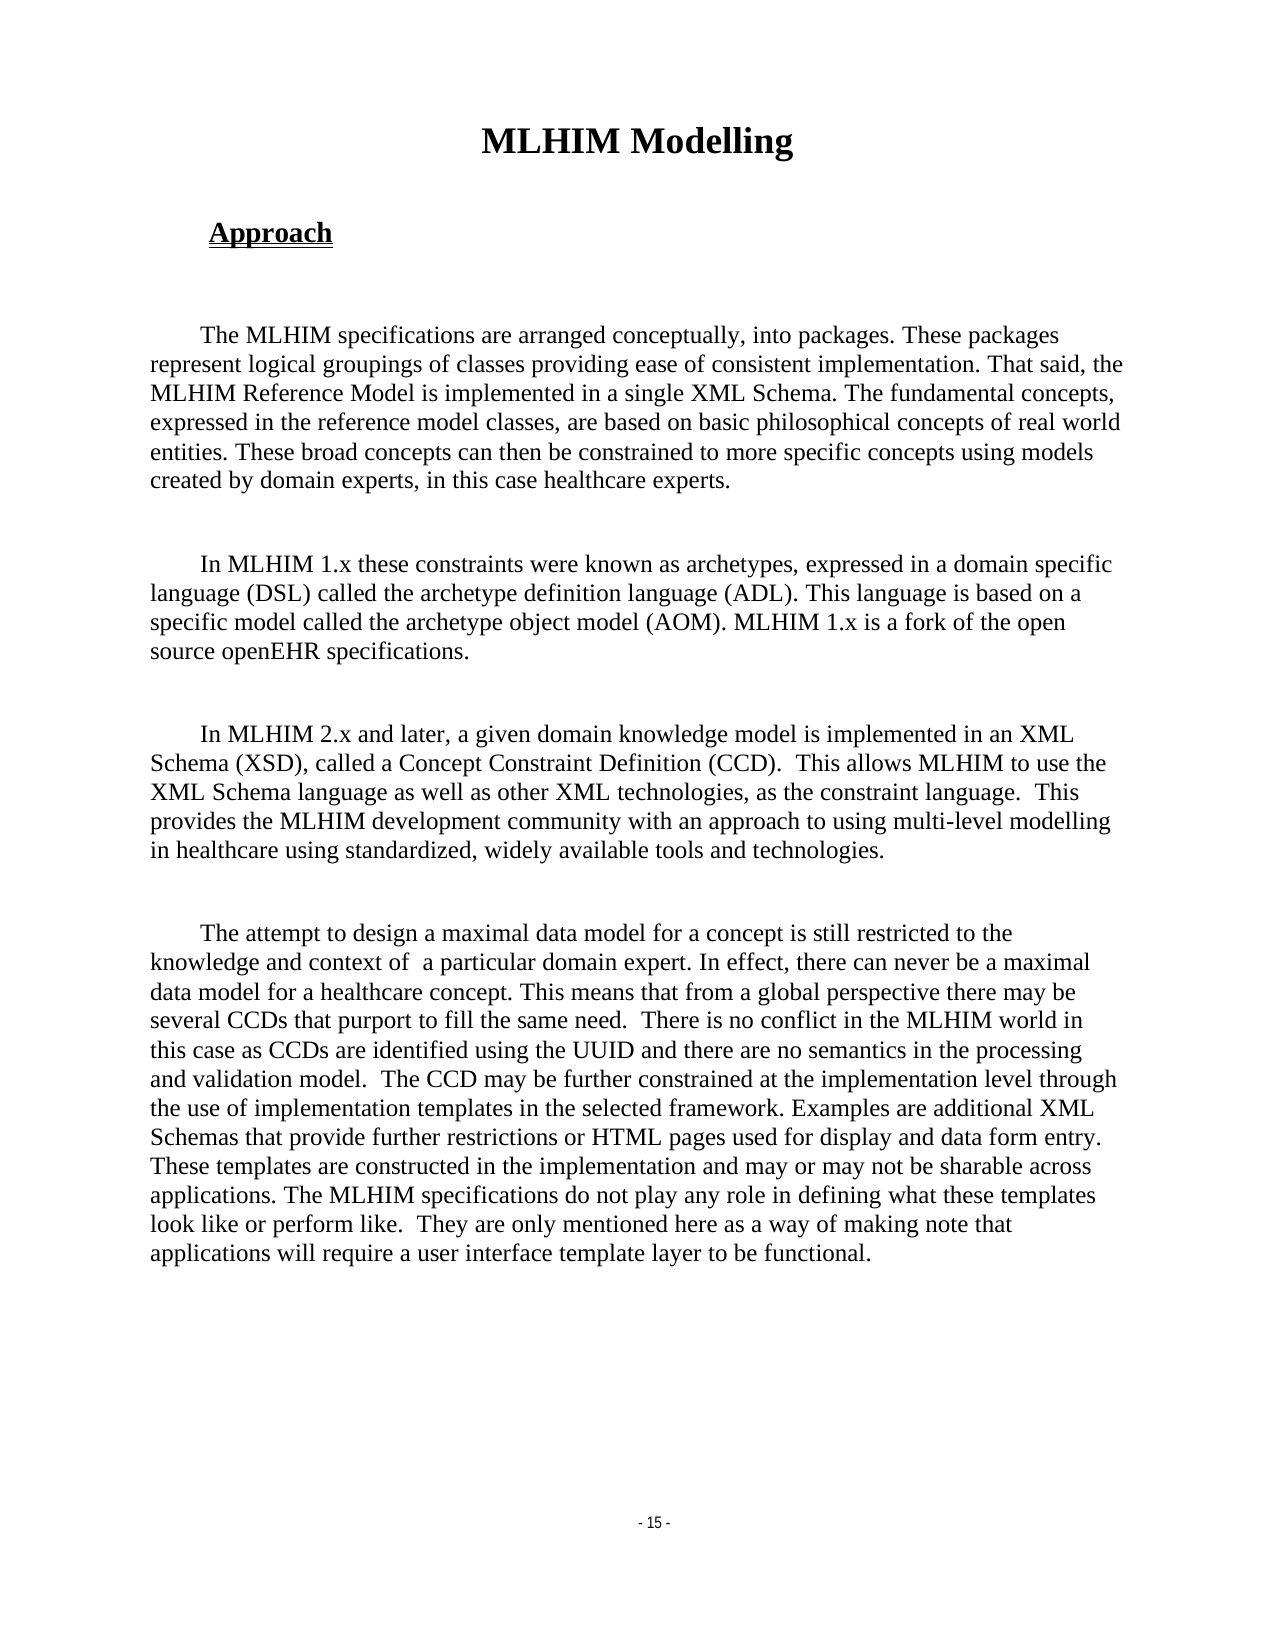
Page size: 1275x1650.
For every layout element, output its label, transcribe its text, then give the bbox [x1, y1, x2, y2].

text The attempt to design a maximal data model for a concept is still restricted to the knowledge and context of a particular domain expert. In effect, there can never be a maximal data model for a healthcare concept. This means that from a global perspective there may be several CCDs that purport to fill the same need. There is no conflict in the MLHIM world in this case as CCDs are identified using the UUID and there are no semantics in the processing and validation model. The CCD may be further constrained at the implementation level through the use of implementation templates in the selected framework. Examples are additional XML Schemas that provide further restrictions or HTML pages used for display and data form entry. These templates are constructed in the implementation and may or may not be sharable across applications. The MLHIM specifications do not play any role in defining what these templates look like or perform like. They are only mentioned here as a way of making note that applications will require a user interface template layer to be functional. [150, 918, 1125, 1267]
text In MLHIM 1.x these constraints were known as archetypes, expressed in a domain specific language (DSL) called the archetype definition language (ADL). This language is based on a specific model called the archetype object model (AOM). MLHIM 1.x is a fork of the open source openEHR specifications. [150, 548, 1125, 665]
title MLHIM Modelling [150, 118, 1125, 161]
subtitle Approach [150, 215, 1125, 248]
text In MLHIM 2.x and later, a given domain knowledge model is implemented in an XML Schema (XSD), called a Concept Constraint Definition (CCD). This allows MLHIM to use the XML Schema language as well as other XML technologies, as the constraint language. This provides the MLHIM development community with an approach to using multi-level modelling in healthcare using standardized, widely available tools and technologies. [150, 719, 1125, 864]
text The MLHIM specifications are arranged conceptually, into packages. These packages represent logical groupings of classes providing ease of consistent implementation. That said, the MLHIM Reference Model is implemented in a single XML Schema. The fundamental concepts, expressed in the reference model classes, are based on basic philosophical concepts of real world entities. These broad concepts can then be constrained to more specific concepts using models created by domain experts, in this case healthcare experts. [150, 320, 1125, 494]
